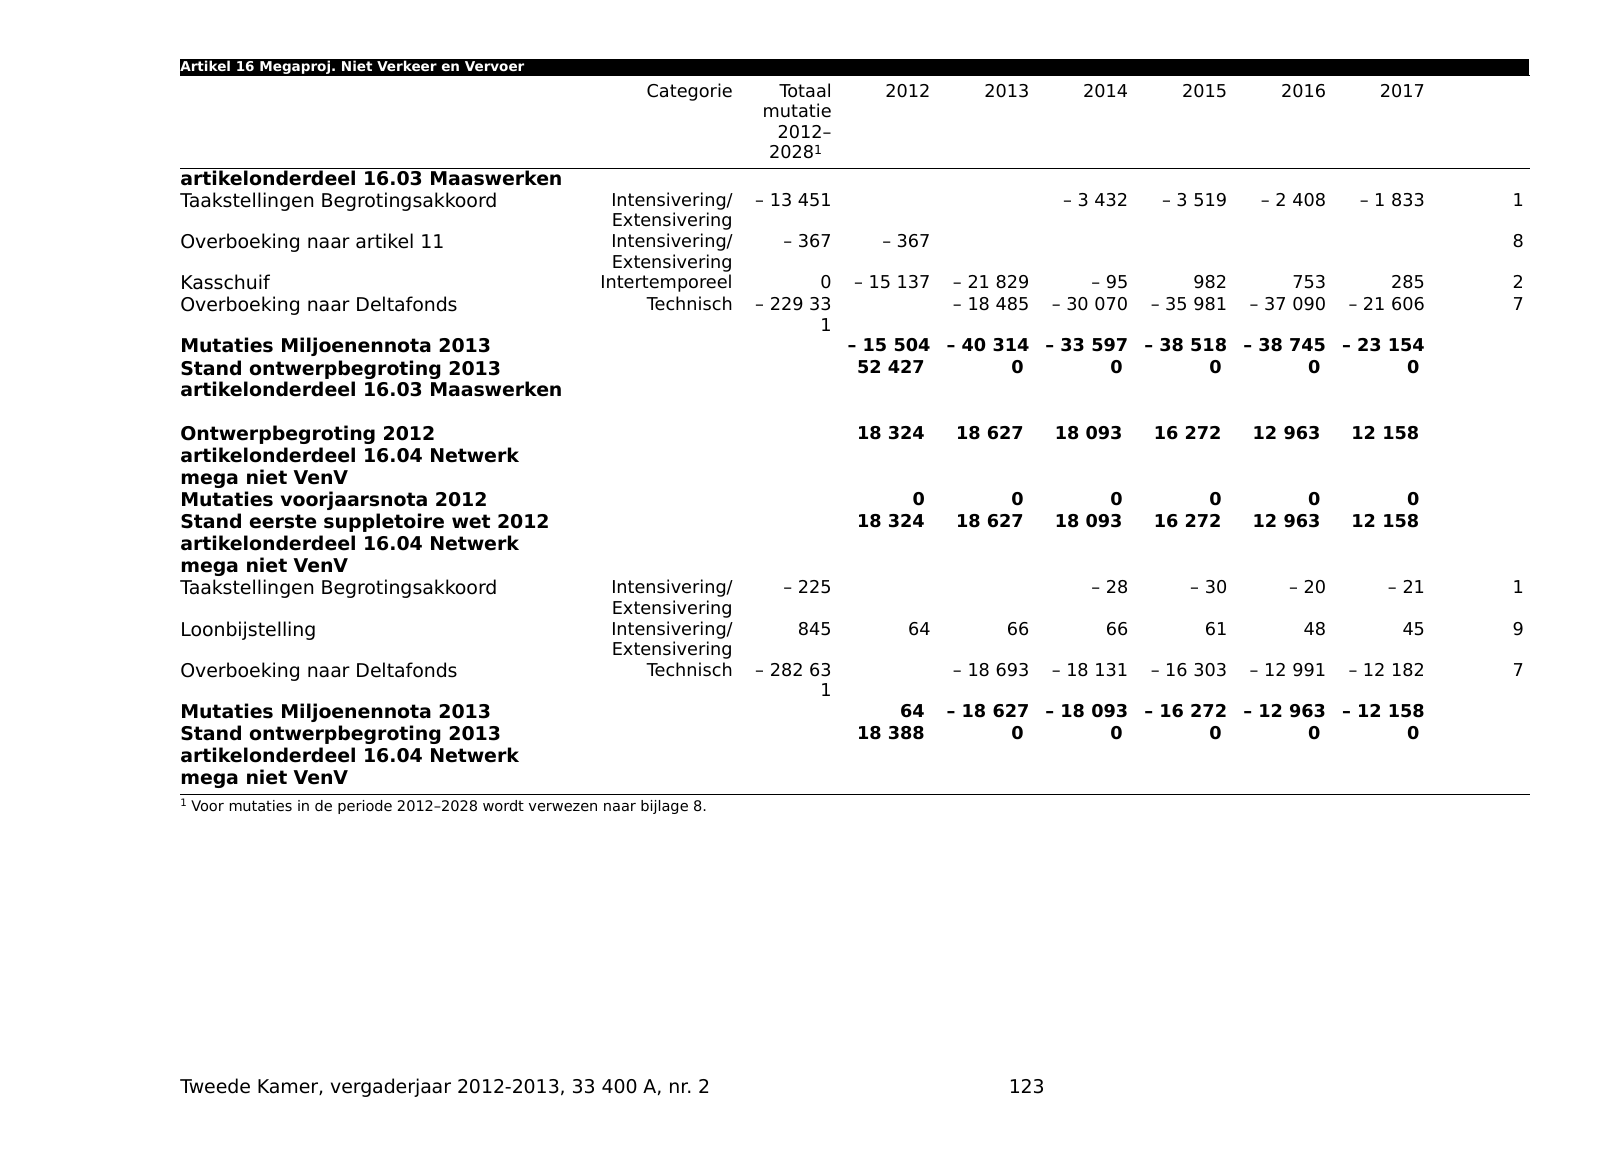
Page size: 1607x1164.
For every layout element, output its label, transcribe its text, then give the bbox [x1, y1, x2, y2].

table_cell – 35 981 [1134, 294, 1233, 335]
table_cell [1431, 335, 1529, 357]
table_cell [837, 169, 936, 190]
table_cell [739, 401, 837, 423]
table_cell – 282 631 [739, 660, 837, 701]
table_cell 16 272 [1134, 511, 1233, 577]
table_cell [936, 231, 1035, 272]
table_cell [180, 401, 564, 423]
table_cell [739, 701, 837, 723]
table_cell Overboeking naar Deltafonds [180, 660, 564, 701]
table_cell 753 [1233, 272, 1332, 294]
table_cell – 16 303 [1134, 660, 1233, 701]
table_cell [1233, 401, 1332, 423]
table_cell – 229 331 [739, 294, 837, 335]
table_cell Overboeking naar Deltafonds [180, 294, 564, 335]
table_cell [837, 401, 936, 423]
table_cell [180, 76, 564, 168]
table_cell artikelonderdeel 16.03 Maaswerken [180, 169, 564, 190]
table_cell – 225 [739, 577, 837, 618]
table_cell [1233, 169, 1332, 190]
table_cell 8 [1431, 231, 1529, 272]
table_cell – 30 [1134, 577, 1233, 618]
table_cell 18 093 [1035, 511, 1134, 577]
table_cell Intertemporeel [564, 272, 738, 294]
table_cell – 12 182 [1332, 660, 1431, 701]
table_header Artikel 16 Megaproj. Niet Verkeer en Vervoer [180, 59, 1529, 75]
table_cell – 15 137 [837, 272, 936, 294]
table_cell [1332, 401, 1431, 423]
table_cell Intensivering/Extensivering [564, 190, 738, 231]
table_cell 0 [1035, 489, 1134, 511]
table_cell 2014 [1035, 76, 1134, 168]
table_cell 0 [1134, 723, 1233, 793]
table_cell – 12 158 [1332, 701, 1431, 723]
table_cell [739, 335, 837, 357]
table_cell 0 [837, 489, 936, 511]
table_cell [936, 577, 1035, 618]
table_cell 52 427 [837, 358, 936, 401]
table_cell [564, 701, 738, 723]
table_cell 12 963 [1233, 423, 1332, 489]
table_cell – 21 [1332, 577, 1431, 618]
table_cell 1 [1431, 190, 1529, 231]
table_cell [1035, 231, 1134, 272]
table_cell [739, 358, 837, 401]
table_cell Kasschuif [180, 272, 564, 294]
table_cell 66 [1035, 619, 1134, 660]
table_cell Stand ontwerpbegroting 2013 artikelonderdeel 16.03 Maaswerken [180, 358, 564, 401]
table_cell [1431, 401, 1529, 423]
table_cell 0 [1233, 489, 1332, 511]
table_cell 1 Voor mutaties in de periode 2012–2028 wordt verwezen naar bijlage 8. [180, 795, 1529, 814]
table_cell – 13 451 [739, 190, 837, 231]
table_cell 18 627 [936, 511, 1035, 577]
table_cell [564, 401, 738, 423]
table_cell – 367 [739, 231, 837, 272]
table_cell [1431, 511, 1529, 577]
table_cell 2 [1431, 272, 1529, 294]
table_cell [1431, 489, 1529, 511]
table_cell [1134, 231, 1233, 272]
table_cell Stand ontwerpbegroting 2013 artikelonderdeel 16.04 Netwerk mega niet VenV [180, 723, 564, 793]
table_cell – 12 991 [1233, 660, 1332, 701]
table_cell – 18 131 [1035, 660, 1134, 701]
table_cell – 2 408 [1233, 190, 1332, 231]
table_cell 285 [1332, 272, 1431, 294]
table_cell 2015 [1134, 76, 1233, 168]
table_cell 18 093 [1035, 423, 1134, 489]
table_cell Intensivering/Extensivering [564, 619, 738, 660]
table_cell [837, 190, 936, 231]
table_cell 12 963 [1233, 511, 1332, 577]
table_cell [564, 358, 738, 401]
table_cell Taakstellingen Begrotingsakkoord [180, 190, 564, 231]
table_cell – 18 093 [1035, 701, 1134, 723]
table_cell – 37 090 [1233, 294, 1332, 335]
table_cell [1431, 76, 1529, 168]
table_cell [1035, 169, 1134, 190]
table_cell – 23 154 [1332, 335, 1431, 357]
table_cell Mutaties voorjaarsnota 2012 [180, 489, 564, 511]
table_cell [1332, 169, 1431, 190]
table_cell 1 [1431, 577, 1529, 618]
table_cell 0 [1332, 358, 1431, 401]
table_cell [739, 723, 837, 793]
table_cell [1233, 231, 1332, 272]
table_cell – 3 432 [1035, 190, 1134, 231]
table_cell 12 158 [1332, 511, 1431, 577]
table_cell [1431, 169, 1529, 190]
table_cell – 367 [837, 231, 936, 272]
table_cell Technisch [564, 294, 738, 335]
table_cell 0 [1233, 358, 1332, 401]
table_cell [564, 511, 738, 577]
table_cell – 21 606 [1332, 294, 1431, 335]
table_cell [1134, 401, 1233, 423]
table_cell 0 [739, 272, 837, 294]
table_cell Ontwerpbegroting 2012 artikelonderdeel 16.04 Netwerk mega niet VenV [180, 423, 564, 489]
table_cell 9 [1431, 619, 1529, 660]
table_cell Technisch [564, 660, 738, 701]
table_cell – 38 518 [1134, 335, 1233, 357]
table_cell [837, 294, 936, 335]
table_cell 0 [936, 489, 1035, 511]
table_cell 0 [1233, 723, 1332, 793]
table_cell [1035, 401, 1134, 423]
table_cell [1431, 423, 1529, 489]
table_cell 0 [1332, 489, 1431, 511]
table_cell – 18 693 [936, 660, 1035, 701]
table_cell [1431, 723, 1529, 793]
table_cell – 33 597 [1035, 335, 1134, 357]
table_cell [1332, 231, 1431, 272]
table_cell [936, 169, 1035, 190]
table_cell 7 [1431, 294, 1529, 335]
table_cell Mutaties Miljoenennota 2013 [180, 701, 564, 723]
table_cell – 20 [1233, 577, 1332, 618]
table_cell – 15 504 [837, 335, 936, 357]
table_cell [739, 423, 837, 489]
table_cell Mutaties Miljoenennota 2013 [180, 335, 564, 357]
table_cell Overboeking naar artikel 11 [180, 231, 564, 272]
table_cell 845 [739, 619, 837, 660]
table_cell [564, 335, 738, 357]
table_cell [936, 401, 1035, 423]
table_cell 18 388 [837, 723, 936, 793]
table_cell – 18 627 [936, 701, 1035, 723]
table_cell 64 [837, 619, 936, 660]
table_cell – 12 963 [1233, 701, 1332, 723]
table_cell [739, 489, 837, 511]
table_cell – 1 833 [1332, 190, 1431, 231]
table_cell [739, 169, 837, 190]
table_cell 2016 [1233, 76, 1332, 168]
table_cell [564, 489, 738, 511]
table_cell Taakstellingen Begrotingsakkoord [180, 577, 564, 618]
table_cell [837, 660, 936, 701]
table_cell [1431, 701, 1529, 723]
table_cell 0 [1134, 489, 1233, 511]
table_cell – 30 070 [1035, 294, 1134, 335]
table_cell [1431, 358, 1529, 401]
table_cell – 38 745 [1233, 335, 1332, 357]
table_cell 0 [936, 723, 1035, 793]
table_cell 18 324 [837, 511, 936, 577]
table_cell 0 [936, 358, 1035, 401]
table_cell 2017 [1332, 76, 1431, 168]
table_cell [739, 511, 837, 577]
table_cell – 3 519 [1134, 190, 1233, 231]
table_cell [837, 577, 936, 618]
table_cell 45 [1332, 619, 1431, 660]
table_cell [1134, 169, 1233, 190]
table_cell [564, 169, 738, 190]
table_cell 16 272 [1134, 423, 1233, 489]
table_cell 7 [1431, 660, 1529, 701]
table_cell – 95 [1035, 272, 1134, 294]
table_cell [936, 190, 1035, 231]
table_cell Intensivering/Extensivering [564, 577, 738, 618]
table_cell – 21 829 [936, 272, 1035, 294]
table_cell Totaal mutatie 2012–20281 [739, 76, 837, 168]
table_cell [564, 723, 738, 793]
table_cell – 16 272 [1134, 701, 1233, 723]
table_cell 18 324 [837, 423, 936, 489]
table_cell – 28 [1035, 577, 1134, 618]
table_cell 0 [1035, 723, 1134, 793]
table_cell 2012 [837, 76, 936, 168]
table_cell 2013 [936, 76, 1035, 168]
table_cell Loonbijstelling [180, 619, 564, 660]
table_cell Stand eerste suppletoire wet 2012 artikelonderdeel 16.04 Netwerk mega niet VenV [180, 511, 564, 577]
table_cell – 40 314 [936, 335, 1035, 357]
table_cell 12 158 [1332, 423, 1431, 489]
table_cell 0 [1134, 358, 1233, 401]
table_cell Categorie [564, 76, 738, 168]
table_cell 61 [1134, 619, 1233, 660]
table_cell – 18 485 [936, 294, 1035, 335]
table_cell 64 [837, 701, 936, 723]
table_cell 66 [936, 619, 1035, 660]
table_cell 982 [1134, 272, 1233, 294]
table_cell 18 627 [936, 423, 1035, 489]
table_cell 0 [1332, 723, 1431, 793]
table_cell 0 [1035, 358, 1134, 401]
table_cell 48 [1233, 619, 1332, 660]
table_cell Intensivering/Extensivering [564, 231, 738, 272]
table_cell [564, 423, 738, 489]
